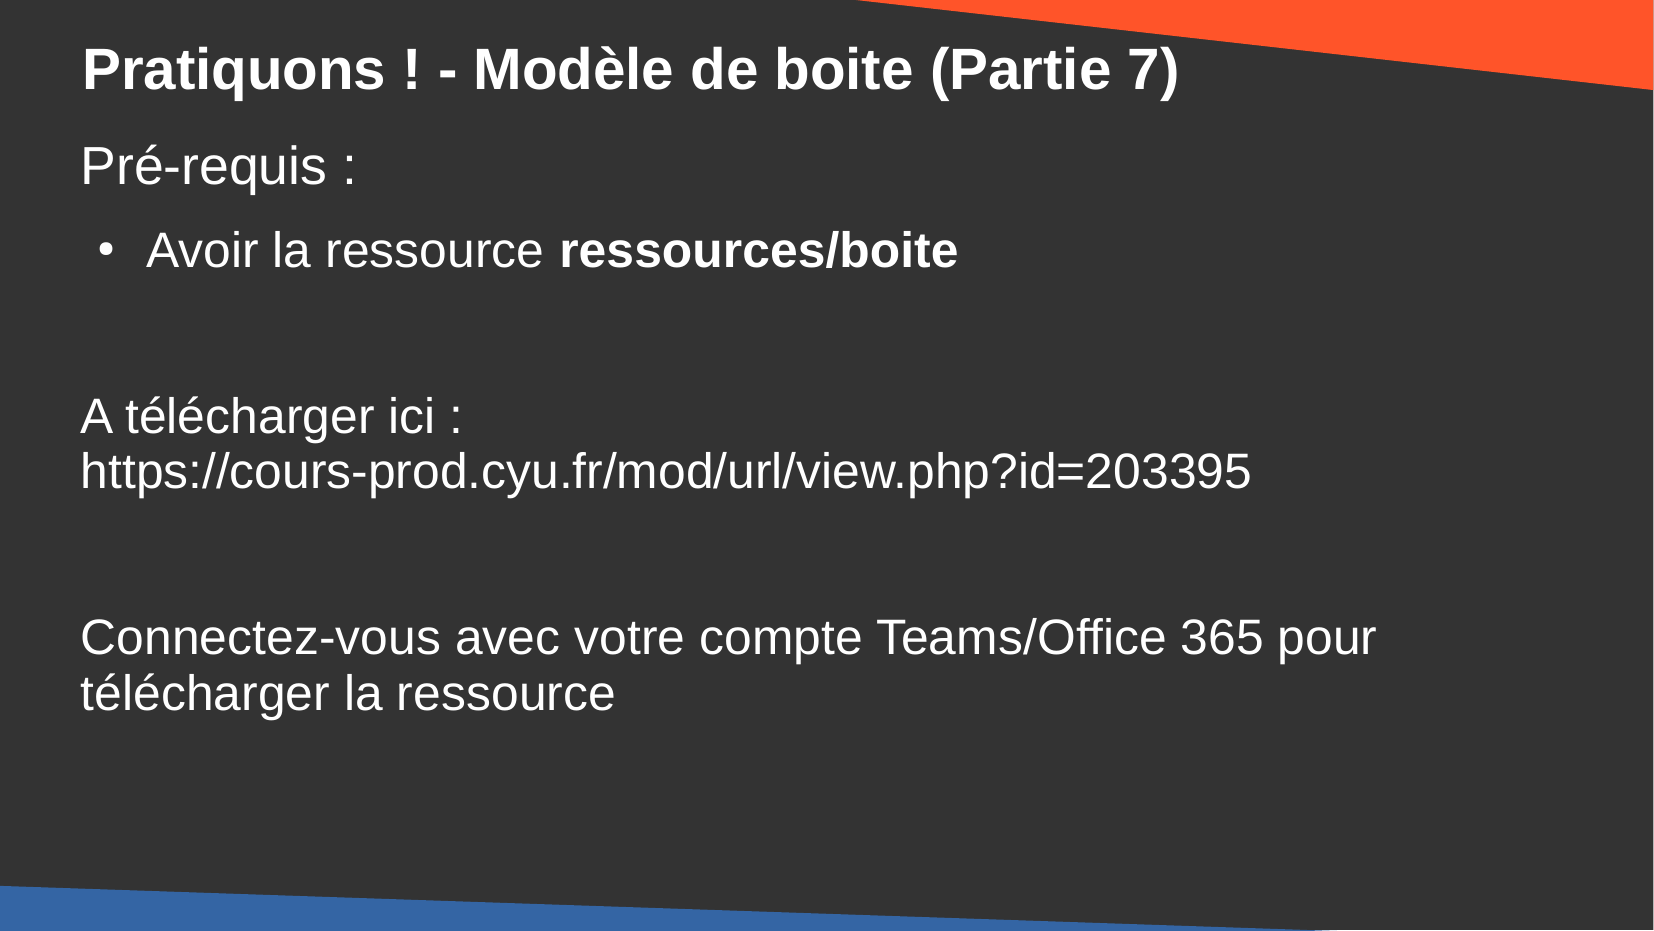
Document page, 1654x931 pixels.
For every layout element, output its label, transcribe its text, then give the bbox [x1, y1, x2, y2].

list Pré-requis : Avoir la ressource ressources/boite A télécharger ici : https://cours-prod.cyu.fr/mod/url/view.php?id=203395 Connectez-vous avec votre compte Teams/Office 365 pour télécharger la ressource [80, 135, 1620, 721]
text_box [0, 885, 1337, 931]
text_box [855, 0, 1654, 91]
title Pratiquons ! - Modèle de boite (Partie 7) [82, 37, 1571, 114]
